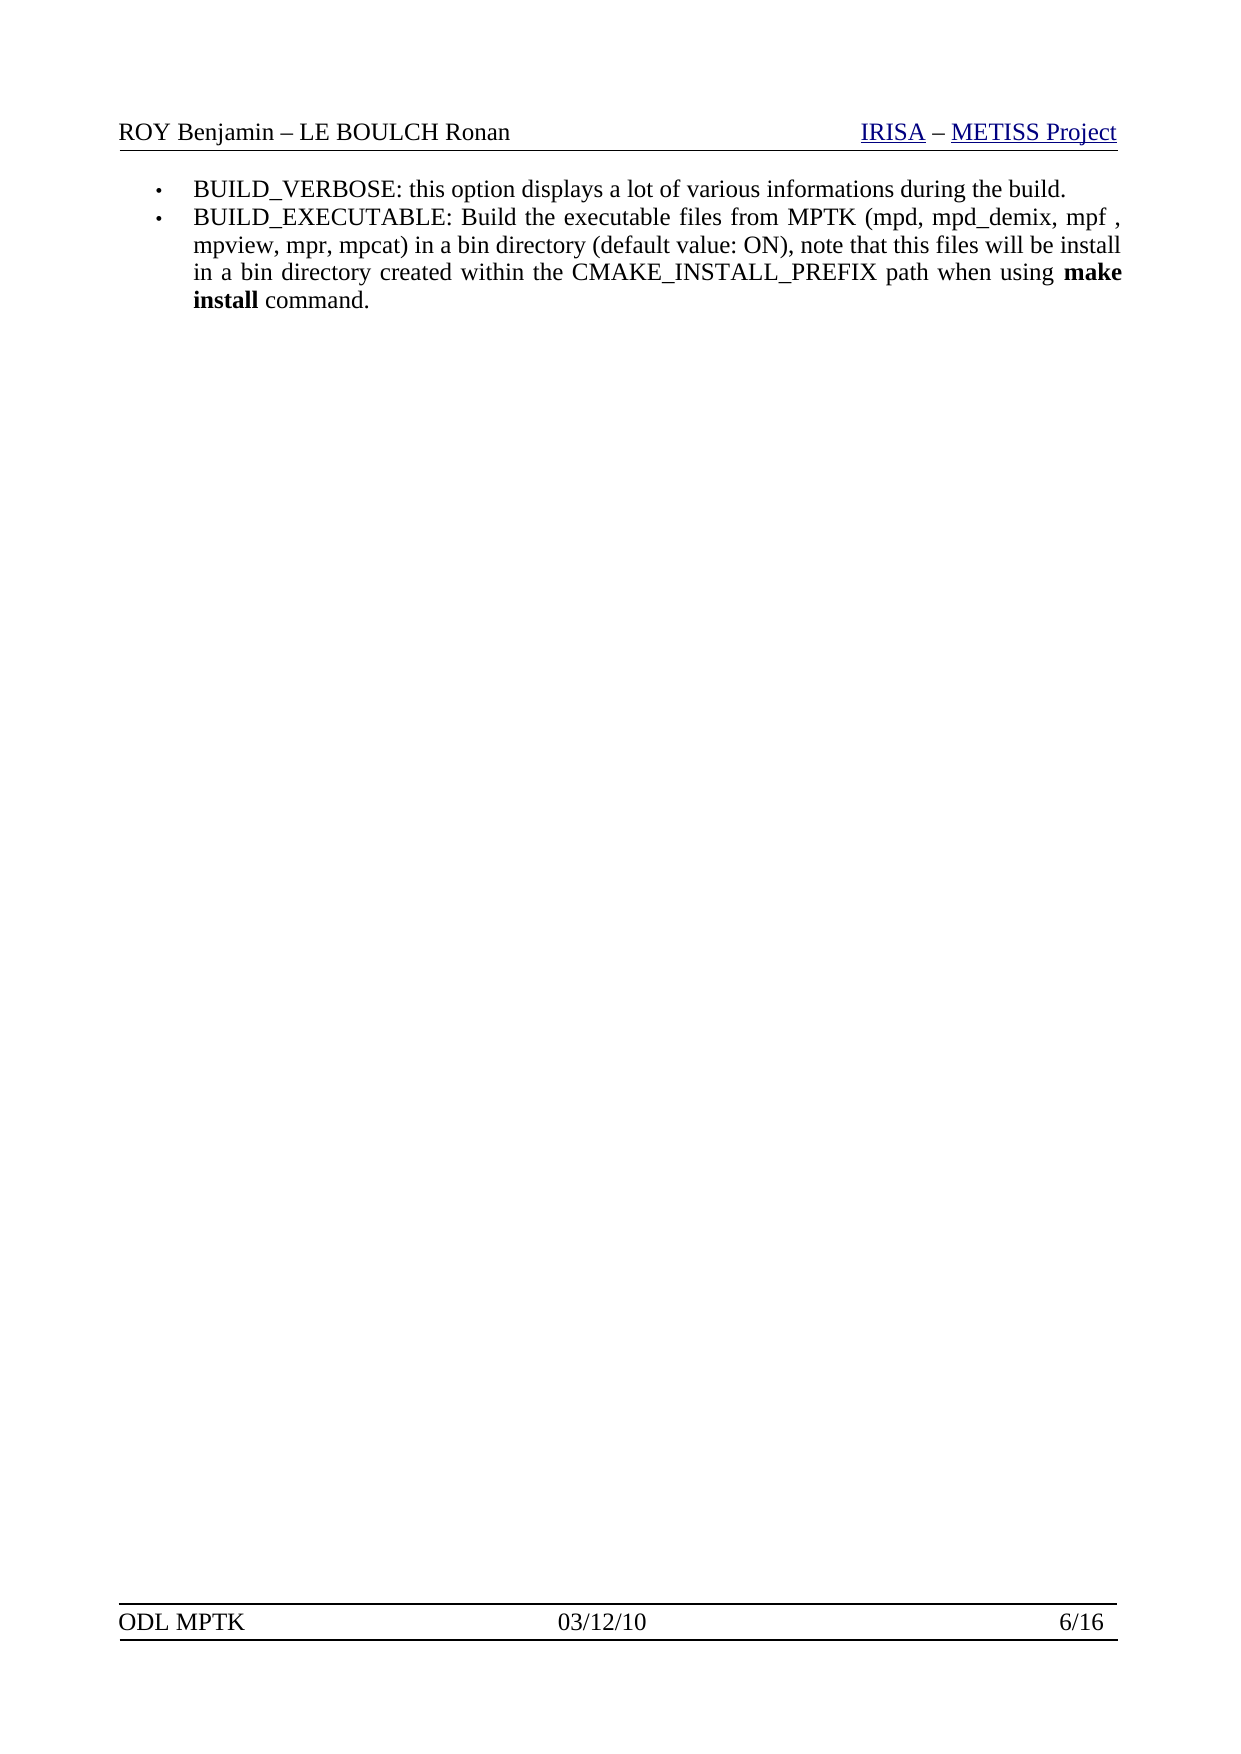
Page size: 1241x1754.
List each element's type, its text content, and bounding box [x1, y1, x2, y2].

list BUILD_EXECUTABLE: Build the executable files from MPTK (mpd, mpd_demix, mpf , mpview, mpr, mpcat) in a bin directory (default value: ON), note that this files will be install in a bin directory created within the CMAKE_INSTALL_PREFIX path when using make install command. [156, 203, 1122, 314]
list BUILD_VERBOSE: this option displays a lot of various informations during the build. [156, 175, 1122, 203]
